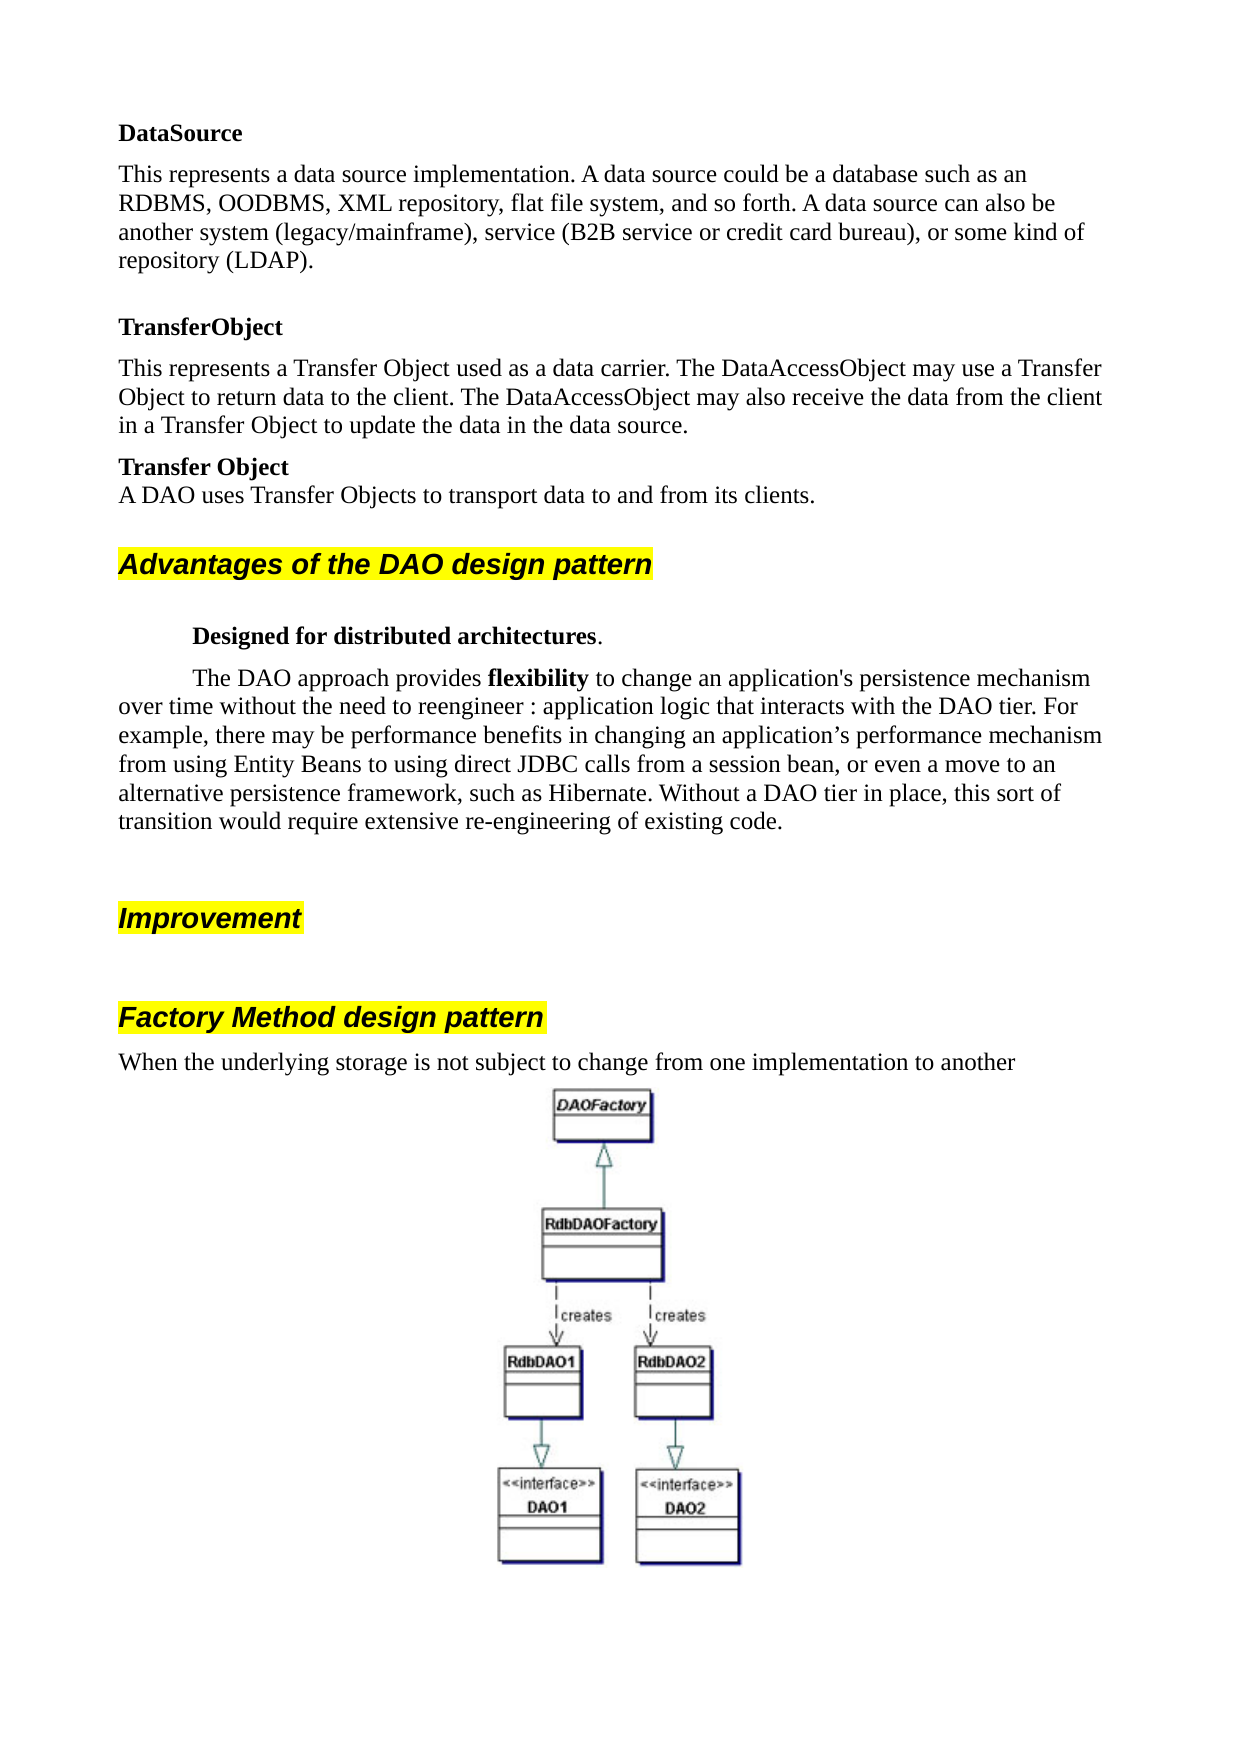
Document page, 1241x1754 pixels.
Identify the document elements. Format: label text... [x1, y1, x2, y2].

text The DAO approach provides flexibility to change an application's persistence mechanism over time without the need to reengineer : application logic that interacts with the DAO tier. For example, there may be performance benefits in changing an application’s performance mechanism from using Entity Beans to using direct JDBC calls from a session bean, or even a move to an alternative persistence framework, such as Hibernate. Without a DAO tier in place, this sort of transition would require extensive re-engineering of existing code. [118, 663, 1122, 835]
text Transfer Object A DAO uses Transfer Objects to transport data to and from its clients. [118, 452, 1122, 509]
subtitle Improvement [118, 901, 1122, 934]
text When the underlying storage is not subject to change from one implementation to another [118, 1047, 1122, 1075]
subtitle DataSource [118, 118, 1122, 147]
text This represents a data source implementation. A data source could be a database such as an RDBMS, OODBMS, XML repository, flat file system, and so forth. A data source can also be another system (legacy/mainframe), service (B2B service or credit card bureau), or some kind of repository (LDAP). [118, 159, 1122, 274]
subtitle Factory Method design pattern [118, 1001, 1122, 1034]
text This represents a Transfer Object used as a data carrier. The DataAccessObject may use a Transfer Object to return data to the client. The DataAccessObject may also receive the data from the client in a Transfer Object to update the data in the data source. [118, 353, 1122, 439]
text Designed for distributed architectures. [118, 621, 1122, 650]
picture [496, 1087, 744, 1568]
subtitle TransferObject [118, 312, 1122, 341]
subtitle Advantages of the DAO design pattern [118, 547, 1122, 580]
